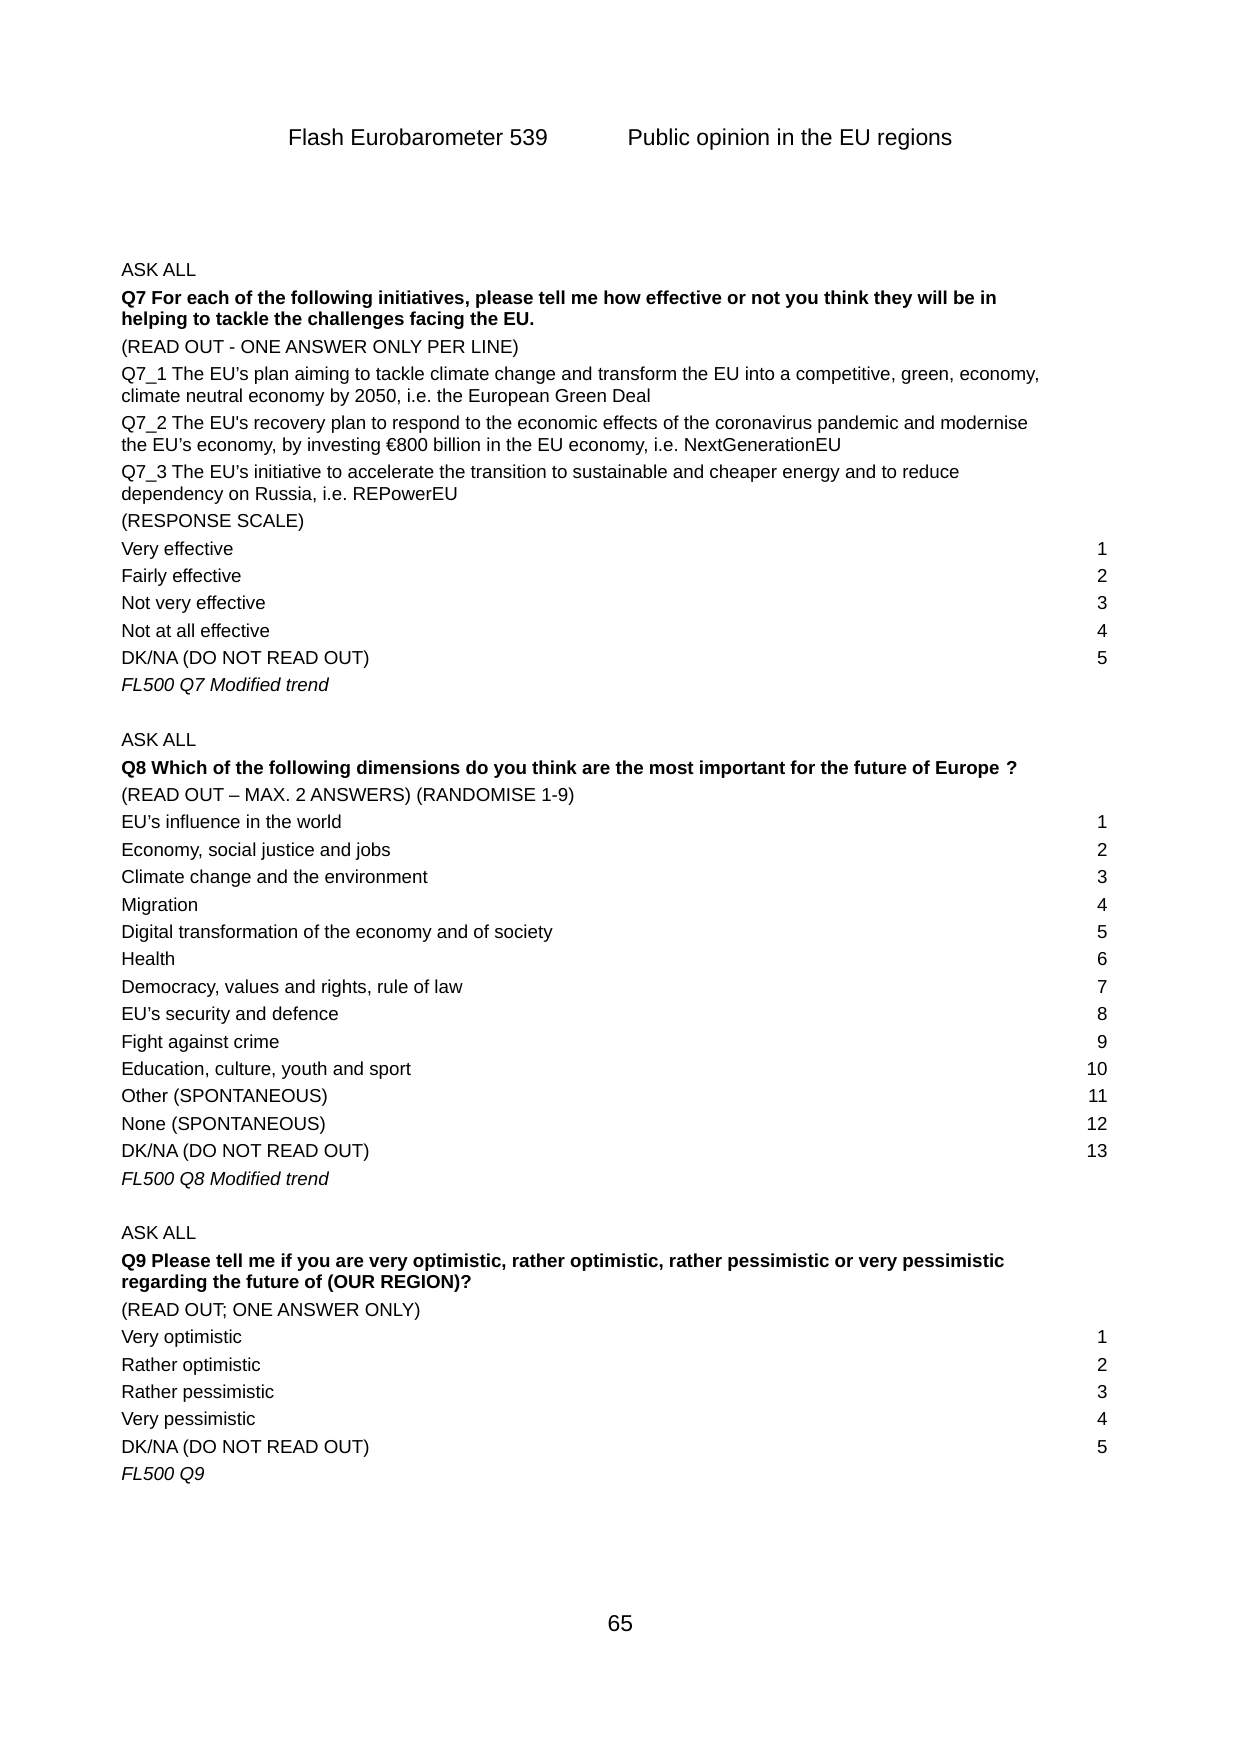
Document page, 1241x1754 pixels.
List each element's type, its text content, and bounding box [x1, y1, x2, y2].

table_cell 5 [1045, 1433, 1110, 1460]
table_cell [1045, 1219, 1110, 1247]
table_cell EU’s security and defence [118, 1000, 1045, 1027]
table_cell Fairly effective [118, 562, 1045, 589]
table_cell Very pessimistic [118, 1405, 1045, 1433]
table_cell Digital transformation of the economy and of society [118, 918, 1045, 945]
table_cell (READ OUT; ONE ANSWER ONLY) [118, 1296, 1045, 1323]
table_cell 6 [1045, 945, 1110, 973]
table_cell Q7_3 The EU’s initiative to accelerate the transition to sustainable and cheaper energy and to reduce dependency on Russia, i.e. REPowerEU [118, 458, 1045, 507]
table_cell DK/NA (DO NOT READ OUT) [118, 1137, 1045, 1164]
table_cell [1045, 507, 1110, 534]
table_cell 8 [1045, 1000, 1110, 1027]
table_cell Rather pessimistic [118, 1378, 1045, 1405]
table_cell [1045, 409, 1110, 458]
table_cell (READ OUT – MAX. 2 ANSWERS) (RANDOMISE 1-9) [118, 781, 1045, 808]
table_cell [118, 1192, 1045, 1219]
table_cell Very optimistic [118, 1323, 1045, 1350]
table_cell 3 [1045, 863, 1110, 891]
table_cell Economy, social justice and jobs [118, 836, 1045, 863]
table_cell 11 [1045, 1082, 1110, 1110]
table_cell 4 [1045, 891, 1110, 918]
table_cell Education, culture, youth and sport [118, 1055, 1045, 1082]
table_cell Q7_2 The EU's recovery plan to respond to the economic effects of the coronavirus pandemic and modernise the EU’s economy, by investing €800 billion in the EU economy, i.e. NextGenerationEU [118, 409, 1045, 458]
table_cell Q7 For each of the following initiatives, please tell me how effective or not you think they will be in helping to tackle the challenges facing the EU. [118, 284, 1045, 333]
table_cell 10 [1045, 1055, 1110, 1082]
table_cell [1045, 333, 1110, 360]
table_cell Democracy, values and rights, rule of law [118, 973, 1045, 1000]
table_cell [1045, 284, 1110, 333]
table_cell 2 [1045, 1350, 1110, 1378]
table_cell [1045, 1192, 1110, 1219]
table_cell Rather optimistic [118, 1350, 1045, 1378]
table_cell Other (SPONTANEOUS) [118, 1082, 1045, 1110]
table_cell Fight against crime [118, 1028, 1045, 1055]
table_cell [1045, 458, 1110, 507]
table_cell Very effective [118, 534, 1045, 562]
table_cell Migration [118, 891, 1045, 918]
table_cell DK/NA (DO NOT READ OUT) [118, 644, 1045, 671]
table_cell FL500 Q7 Modified trend [118, 671, 1045, 699]
table_cell FL500 Q9 [118, 1460, 1045, 1487]
table_cell Health [118, 945, 1045, 973]
table_cell 3 [1045, 1378, 1110, 1405]
table_cell Q9 Please tell me if you are very optimistic, rather optimistic, rather pessimistic or very pessimistic regarding the future of (OUR REGION)? [118, 1247, 1045, 1296]
table_cell 1 [1045, 534, 1110, 562]
table_cell 2 [1045, 562, 1110, 589]
table_cell 1 [1045, 1323, 1110, 1350]
table_cell None (SPONTANEOUS) [118, 1110, 1045, 1137]
table_cell FL500 Q8 Modified trend [118, 1165, 1045, 1192]
table_cell 3 [1045, 589, 1110, 617]
table_cell [1045, 781, 1110, 808]
table_cell 1 [1045, 808, 1110, 836]
table_cell 5 [1045, 644, 1110, 671]
table_cell [1045, 1296, 1110, 1323]
table_cell [1045, 726, 1110, 753]
table_cell DK/NA (DO NOT READ OUT) [118, 1433, 1045, 1460]
table_cell 5 [1045, 918, 1110, 945]
table_cell EU’s influence in the world [118, 808, 1045, 836]
table_cell [1045, 1165, 1110, 1192]
table_cell (RESPONSE SCALE) [118, 507, 1045, 534]
table_cell [1045, 699, 1110, 726]
table_cell ASK ALL [118, 1219, 1045, 1247]
table_cell 4 [1045, 617, 1110, 644]
table_cell Q8 Which of the following dimensions do you think are the most important for the future of Europe ? [118, 754, 1045, 781]
table_cell 2 [1045, 836, 1110, 863]
table_cell Climate change and the environment [118, 863, 1045, 891]
table_cell Not at all effective [118, 617, 1045, 644]
table_cell [1045, 1247, 1110, 1296]
table_cell [1045, 671, 1110, 699]
table_cell Q7_1 The EU’s plan aiming to tackle climate change and transform the EU into a competitive, green, economy, climate neutral economy by 2050, i.e. the European Green Deal [118, 360, 1045, 409]
table_cell [1045, 360, 1110, 409]
table_cell 12 [1045, 1110, 1110, 1137]
table_cell 7 [1045, 973, 1110, 1000]
table_cell [1045, 754, 1110, 781]
table_header [1045, 256, 1110, 284]
table_cell ASK ALL [118, 726, 1045, 753]
table_cell [118, 699, 1045, 726]
table_cell (READ OUT - ONE ANSWER ONLY PER LINE) [118, 333, 1045, 360]
table_cell 13 [1045, 1137, 1110, 1164]
table_cell Not very effective [118, 589, 1045, 617]
table_header ASK ALL [118, 256, 1045, 284]
table_cell 4 [1045, 1405, 1110, 1433]
table_cell 9 [1045, 1028, 1110, 1055]
table_cell [1045, 1460, 1110, 1487]
